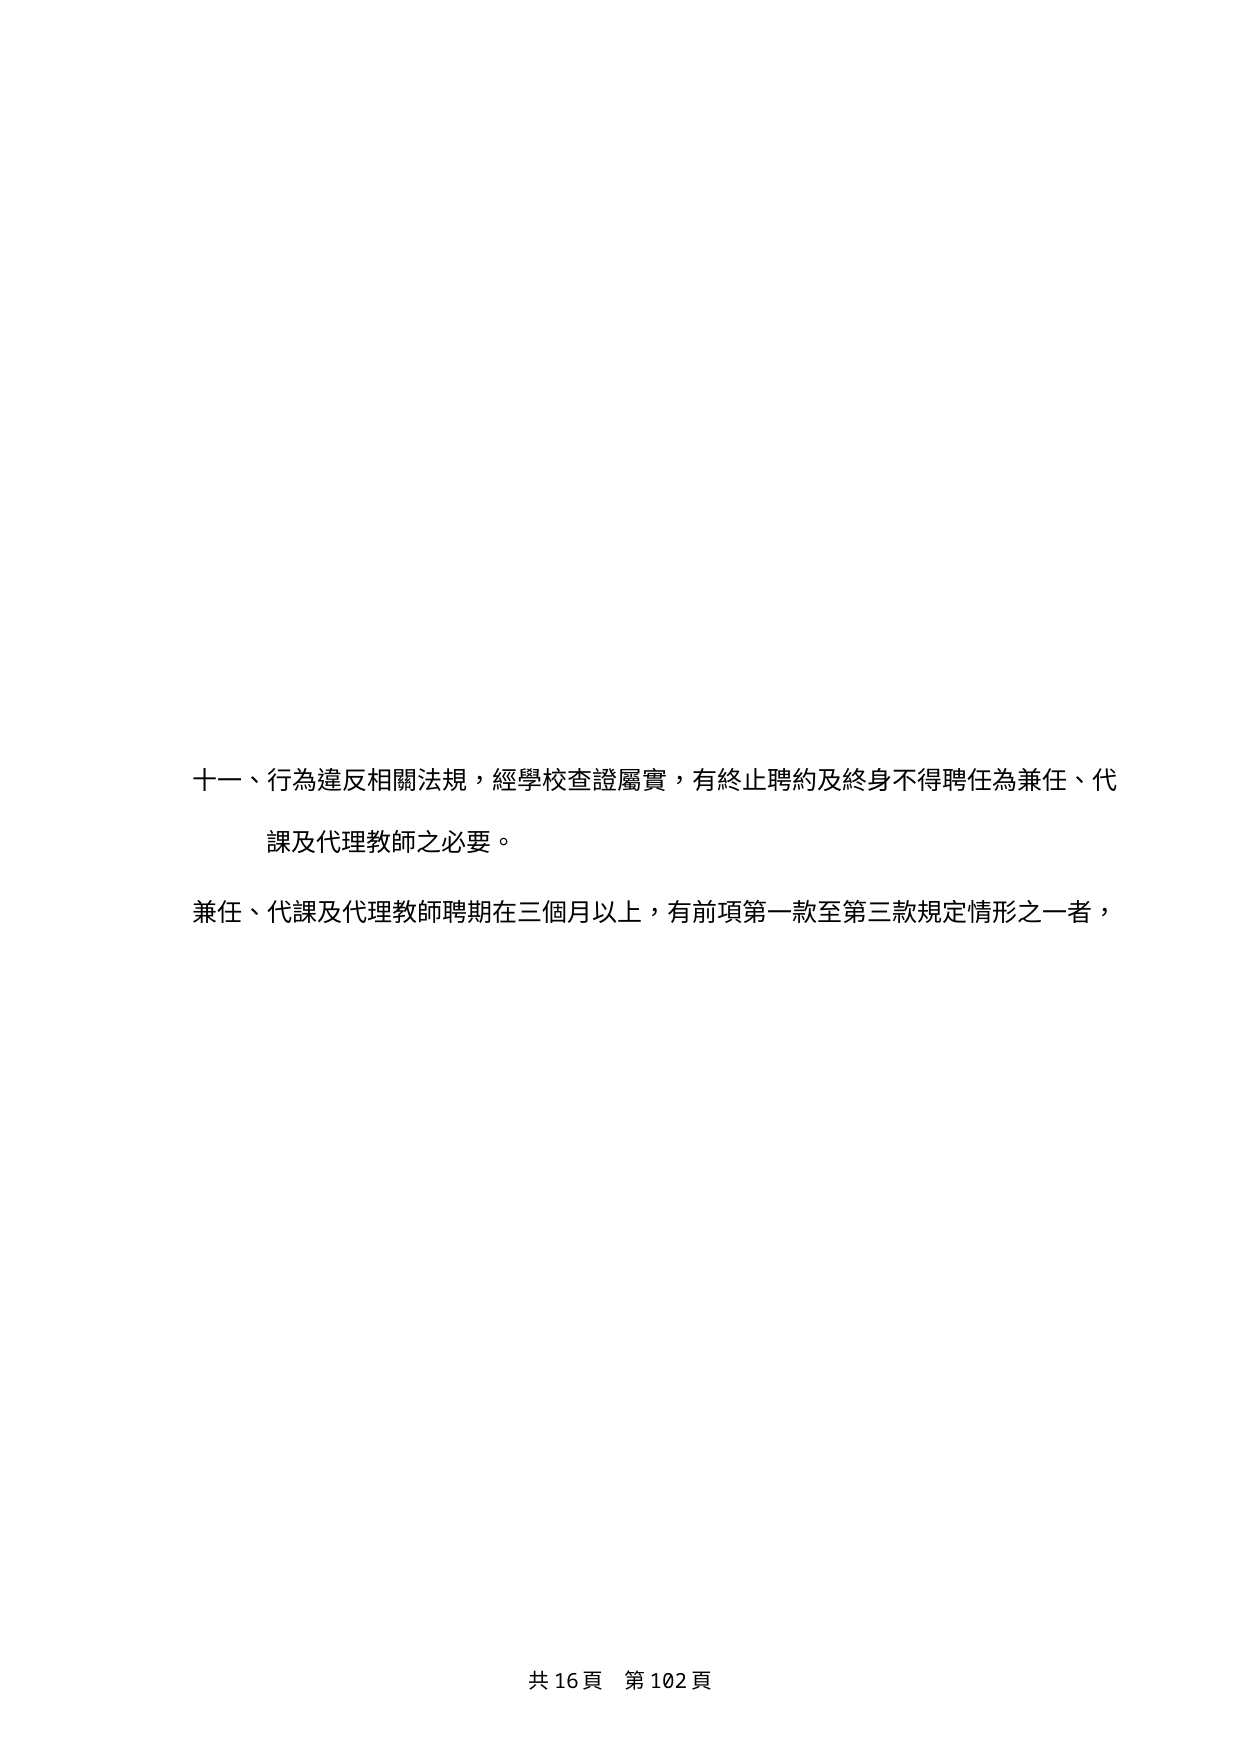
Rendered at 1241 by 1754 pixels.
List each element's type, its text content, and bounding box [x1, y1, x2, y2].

text 十一、行為違反相關法規，經學校查證屬實，有終止聘約及終身不得聘任為兼任、代課及代理教師之必要。 [192, 737, 1122, 862]
text 兼任、代課及代理教師聘期在三個月以上，有前項第一款至第三款規定情形之一者， [192, 869, 1122, 931]
